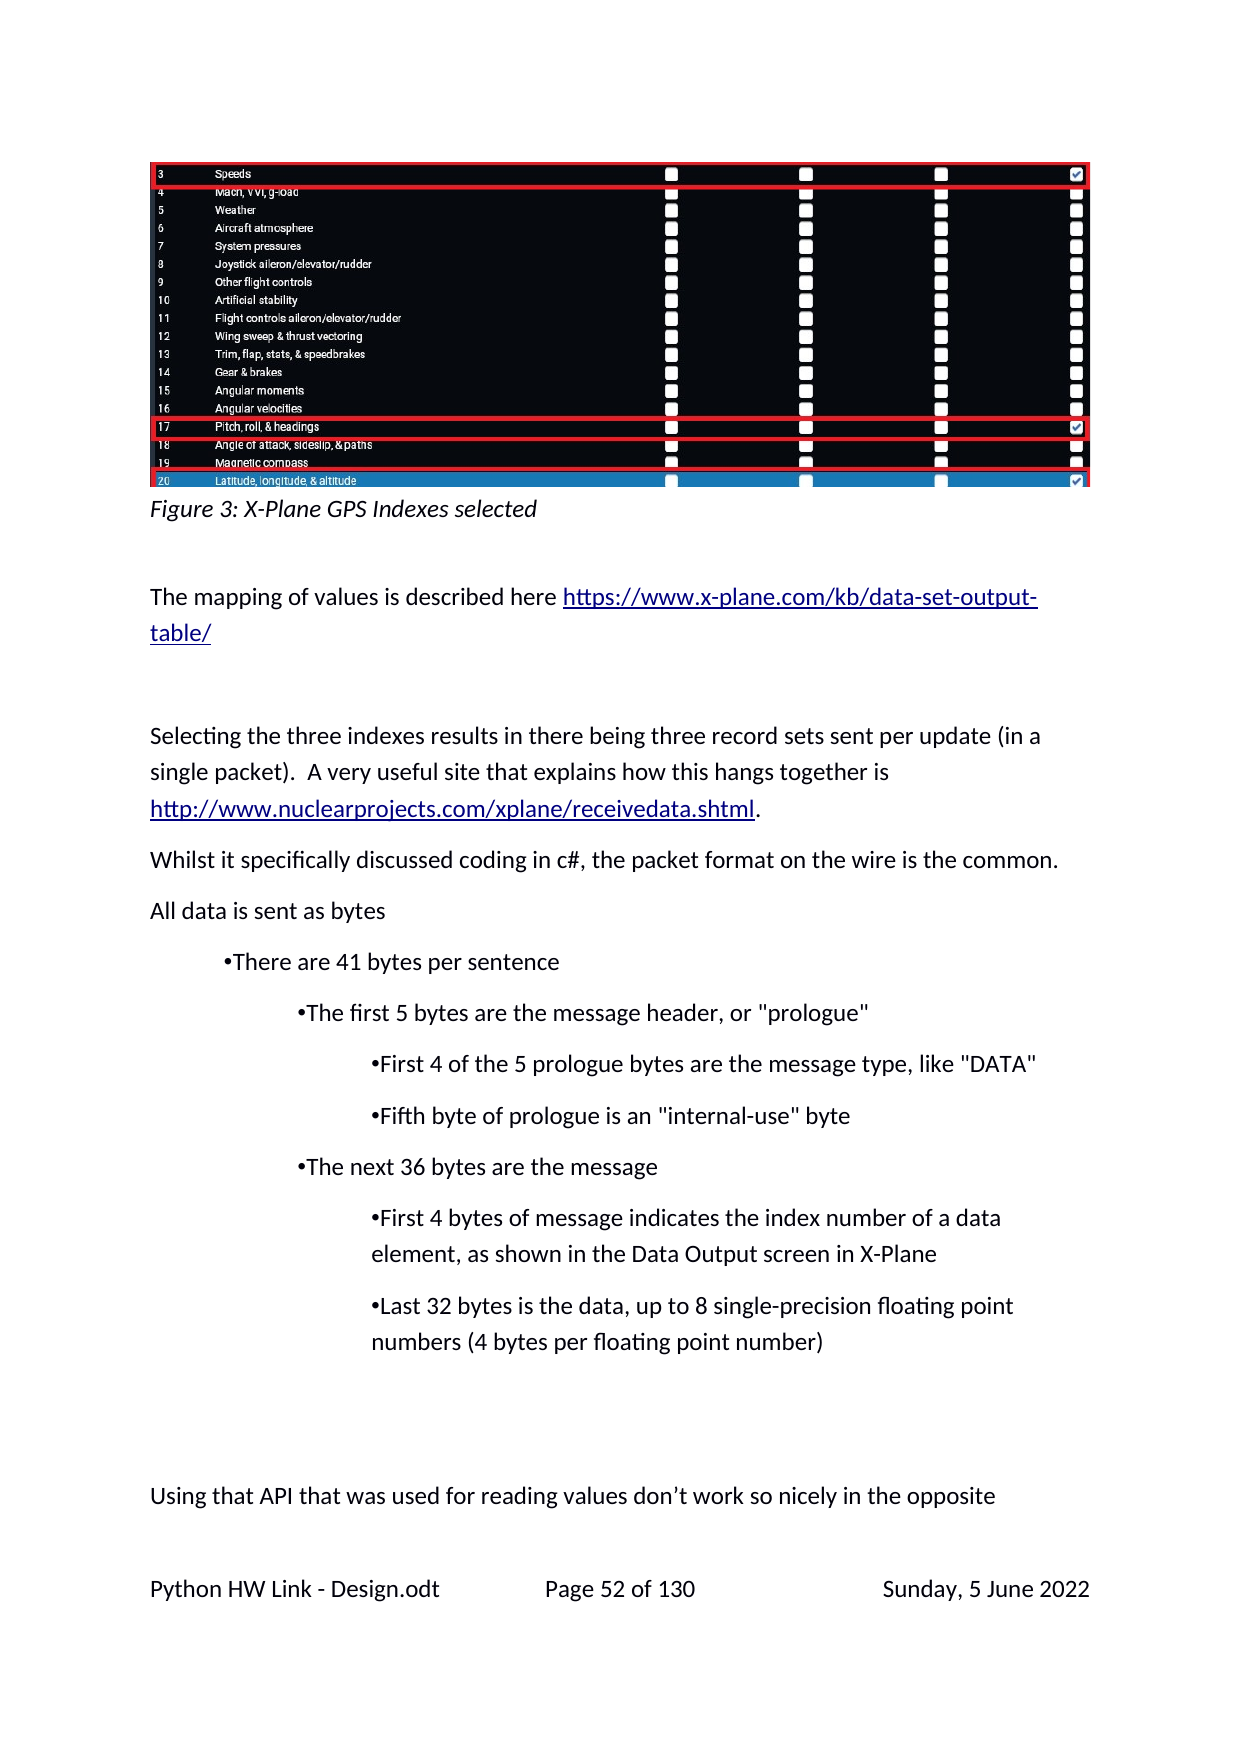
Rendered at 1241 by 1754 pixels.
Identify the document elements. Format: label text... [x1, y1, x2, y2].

list First 4 bytes of message indicates the index number of a data element, as shown in the Data Output screen in X-Plane [150, 1202, 1090, 1269]
text Figure 3: X-Plane GPS Indexes selected [150, 487, 1090, 524]
text The mapping of values is described here https://www.x-plane.com/kb/data-set-output-table/ [150, 581, 1090, 648]
list Last 32 bytes is the data, up to 8 single-precision floating point numbers (4 bytes per floating point number) [150, 1290, 1090, 1357]
text Whilst it specifically discussed coding in c#, the packet format on the wire is the common. [150, 844, 1090, 874]
text All data is sent as bytes [150, 895, 1090, 926]
list First 4 of the 5 prologue bytes are the message type, like "DATA" [150, 1049, 1090, 1079]
picture [150, 162, 1091, 487]
list There are 41 bytes per sentence [150, 946, 1090, 977]
text Selecting the three indexes results in there being three record sets sent per update (in a single packet). A very useful site that explains how this hangs together is http://www.nuclearprojects.com/xplane/receivedata.shtml. [150, 720, 1090, 823]
text Using that API that was used for reading values don’t work so nicely in the opposite [150, 1480, 1090, 1510]
list The first 5 bytes are the message header, or "prologue" [150, 997, 1090, 1028]
list Fifth byte of prologue is an "internal-use" byte [150, 1100, 1090, 1130]
list The next 36 bytes are the message [150, 1151, 1090, 1181]
